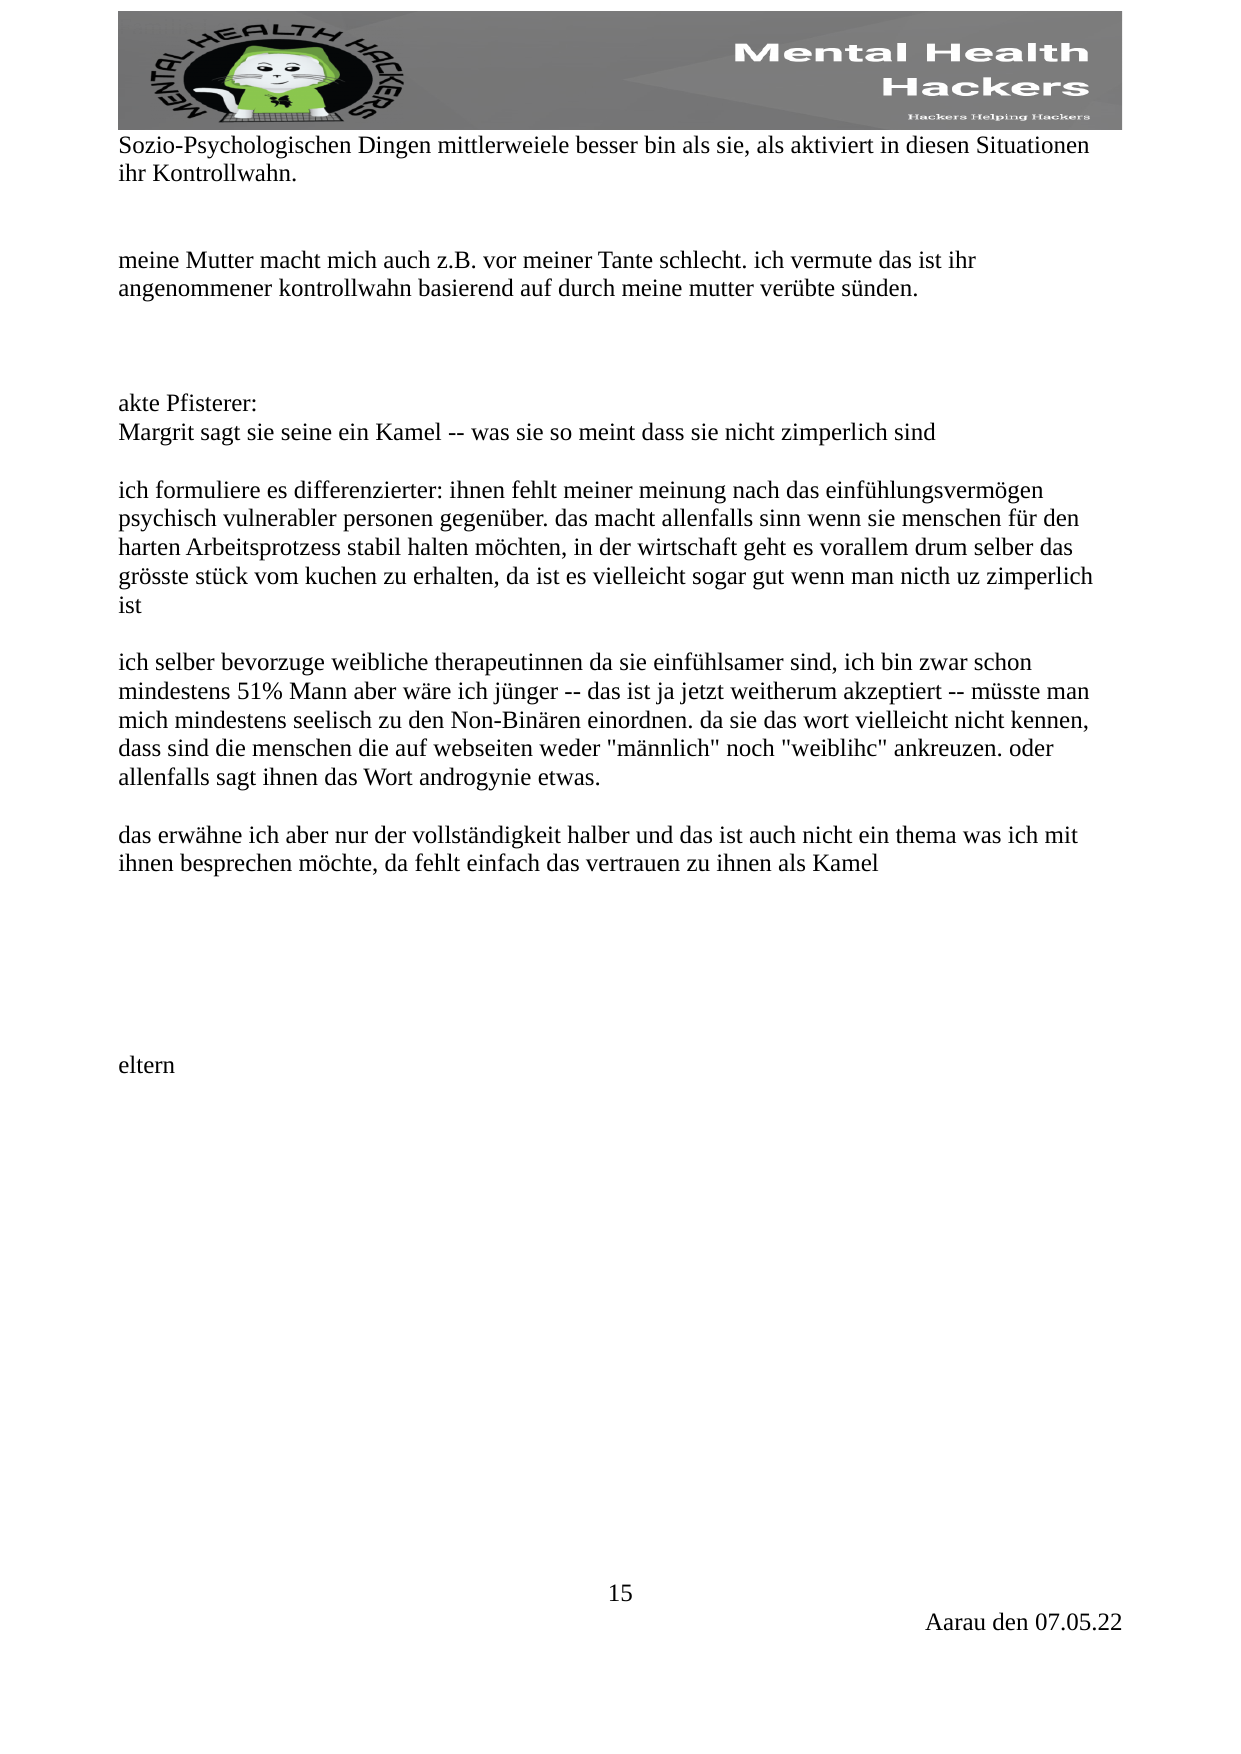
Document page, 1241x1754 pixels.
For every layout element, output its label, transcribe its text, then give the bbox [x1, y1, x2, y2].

picture [118, 11, 1123, 130]
text ich formuliere es differenzierter: ihnen fehlt meiner meinung nach das einfühlungsvermögen psychisch vulnerabler personen gegenüber. das macht allenfalls sinn wenn sie menschen für den harten Arbeitsprotzess stabil halten möchten, in der wirtschaft geht es vorallem drum selber das grösste stück vom kuchen zu erhalten, da ist es vielleicht sogar gut wenn man nicth uz zimperlich ist [118, 475, 1122, 618]
text das erwähne ich aber nur der vollständigkeit halber und das ist auch nicht ein thema was ich mit ihnen besprechen möchte, da fehlt einfach das vertrauen zu ihnen als Kamel [118, 820, 1122, 877]
text akte Pfisterer: [118, 388, 1122, 417]
text eltern [118, 1050, 1122, 1078]
text ich selber bevorzuge weibliche therapeutinnen da sie einfühlsamer sind, ich bin zwar schon mindestens 51% Mann aber wäre ich jünger -- das ist ja jetzt weitherum akzeptiert -- müsste man mich mindestens seelisch zu den Non-Binären einordnen. da sie das wort vielleicht nicht kennen, dass sind die menschen die auf webseiten weder "männlich" noch "weiblihc" ankreuzen. oder allenfalls sagt ihnen das Wort androgynie etwas. [118, 647, 1122, 791]
text meine Mutter macht mich auch z.B. vor meiner Tante schlecht. ich vermute das ist ihr angenommener kontrollwahn basierend auf durch meine mutter verübte sünden. [118, 245, 1122, 302]
text Sozio-Psychologischen Dingen mittlerweiele besser bin als sie, als aktiviert in diesen Situationen ihr Kontrollwahn. [118, 130, 1122, 187]
text Margrit sagt sie seine ein Kamel -- was sie so meint dass sie nicht zimperlich sind [118, 417, 1122, 446]
